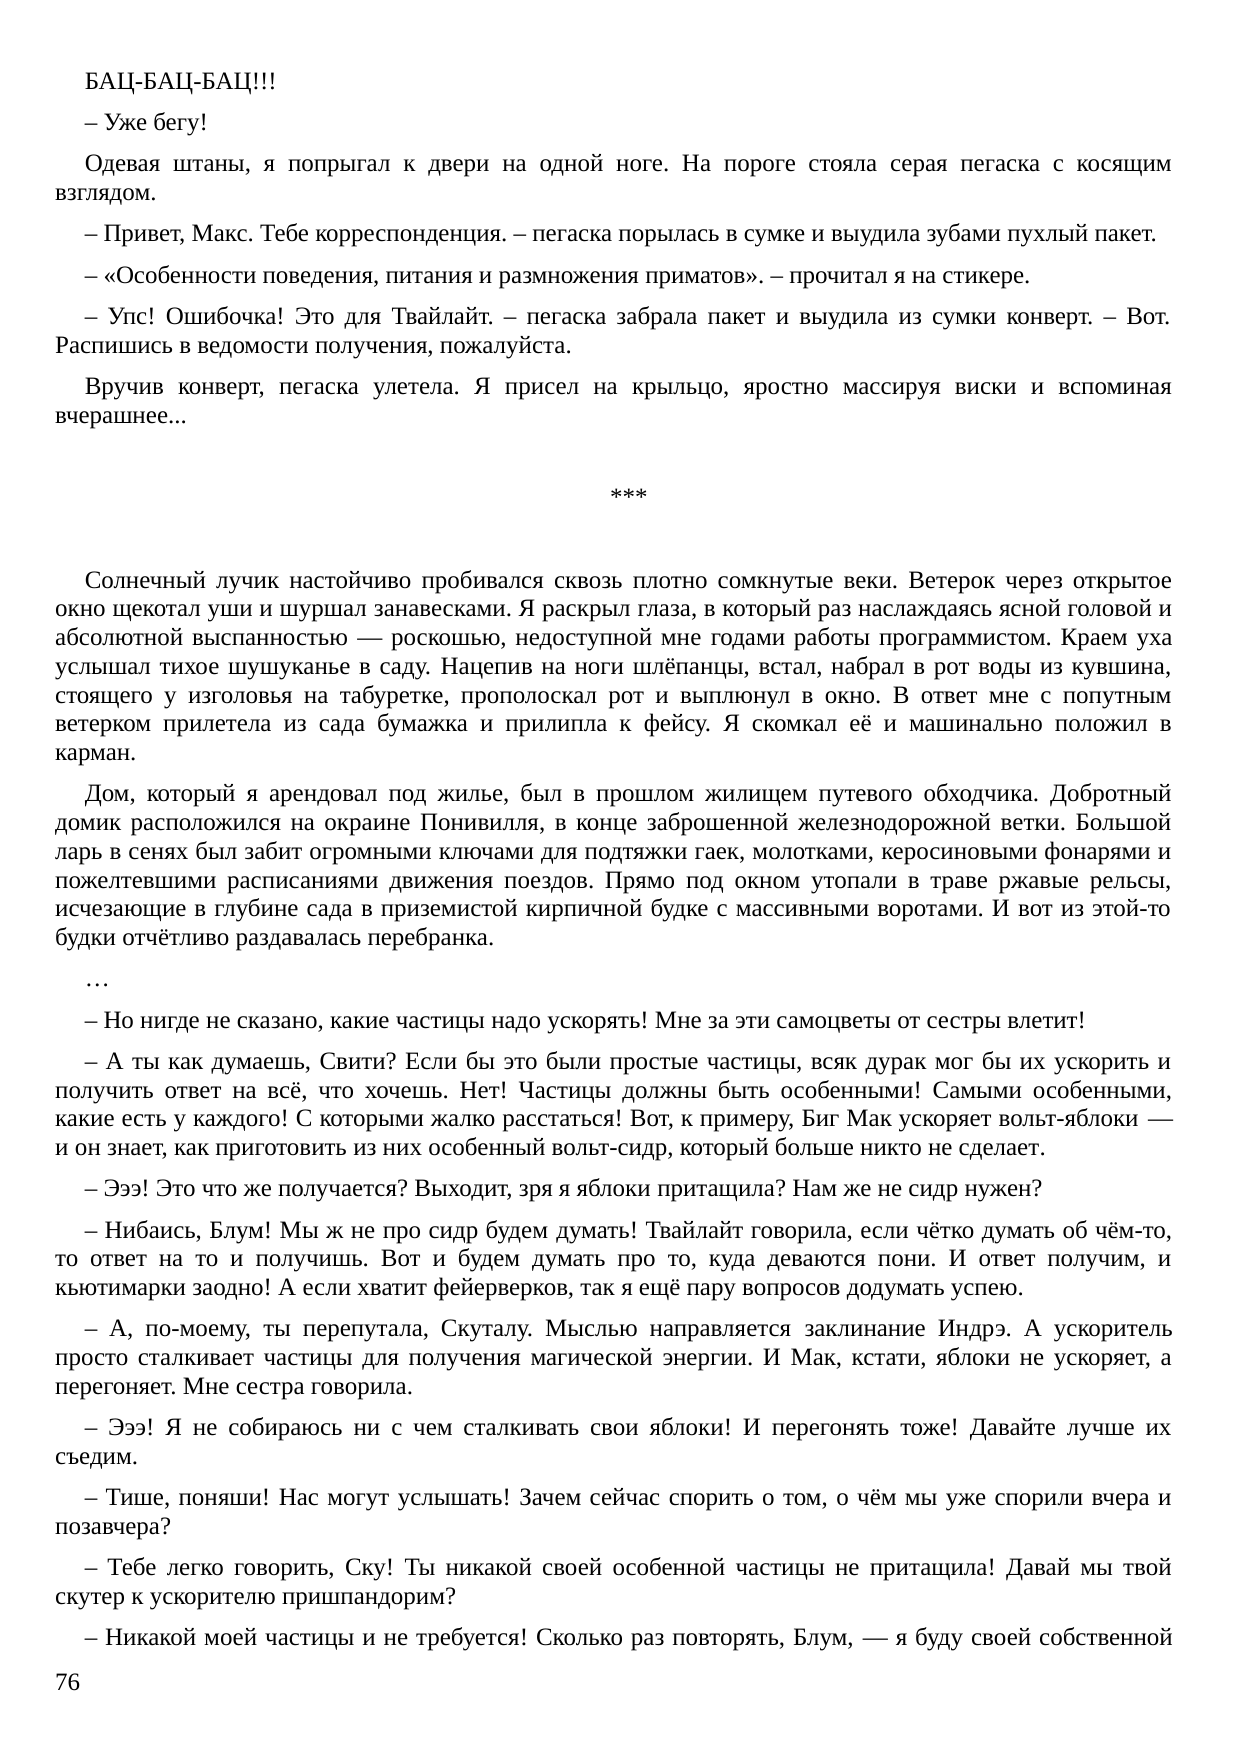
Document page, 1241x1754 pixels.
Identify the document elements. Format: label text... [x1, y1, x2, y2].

text – Эээ! Это что же получается? Выходит, зря я яблоки притащила? Нам же не сидр нужен? [55, 1173, 1173, 1202]
text – Привет, Макс. Тебе корреспонденция. – пегаска порылась в сумке и выудила зубами пухлый пакет. [55, 218, 1173, 247]
text Солнечный лучик настойчиво пробивался сквозь плотно сомкнутые веки. Ветерок через открытое окно щекотал уши и шуршал занавесками. Я раскрыл глаза, в который раз наслаждаясь ясной головой и абсолютной выспанностью — роскошью, недоступной мне годами работы программистом. Краем уха услышал тихое шушуканье в саду. Нацепив на ноги шлёпанцы, встал, набрал в рот воды из кувшина, стоящего у изголовья на табуретке, прополоскал рот и выплюнул в окно. В ответ мне с попутным ветерком прилетела из сада бумажка и прилипла к фейсу. Я скомкал её и машинально положил в карман. [55, 565, 1173, 766]
text – Эээ! Я не собираюсь ни с чем сталкивать свои яблоки! И перегонять тоже! Давайте лучше их съедим. [55, 1412, 1173, 1470]
text – «Особенности поведения, питания и размножения приматов». – прочитал я на стикере. [55, 260, 1173, 288]
text – Тебе легко говорить, Ску! Ты никакой своей особенной частицы не притащила! Давай мы твой скутер к ускорителю пришпандорим? [55, 1552, 1173, 1610]
text *** [55, 482, 1173, 511]
text – Никакой моей частицы и не требуется! Сколько раз повторять, Блум, — я буду своей собственной [55, 1622, 1173, 1651]
text Одевая штаны, я попрыгал к двери на одной ноге. На пороге стояла серая пегаска с косящим взглядом. [55, 148, 1173, 206]
text – Нибаись, Блум! Мы ж не про сидр будем думать! Твайлайт говорила, если чётко думать об чём-то, то ответ на то и получишь. Вот и будем думать про то, куда деваются пони. И ответ получим, и кьютимарки заодно! А если хватит фейерверков, так я ещё пару вопросов додумать успею. [55, 1215, 1173, 1301]
text – Но нигде не сказано, какие частицы надо ускорять! Мне за эти самоцветы от сестры влетит! [55, 1005, 1173, 1033]
text БАЦ-БАЦ-БАЦ!!! [55, 66, 1173, 95]
text – А, по-моему, ты перепутала, Скуталу. Мыслью направляется заклинание Индрэ. А ускоритель просто сталкивает частицы для получения магической энергии. И Мак, кстати, яблоки не ускоряет, а перегоняет. Мне сестра говорила. [55, 1313, 1173, 1400]
text … [55, 963, 1173, 992]
text – А ты как думаешь, Свити? Если бы это были простые частицы, всяк дурак мог бы их ускорить и получить ответ на всё, что хочешь. Нет! Частицы должны быть особенными! Самыми особенными, какие есть у каждого! С которыми жалко расстаться! Вот, к примеру, Биг Мак ускоряет вольт-яблоки — и он знает, как приготовить из них особенный вольт-сидр, который больше никто не сделает. [55, 1046, 1173, 1161]
text – Тише, поняши! Нас могут услышать! Зачем сейчас спорить о том, о чём мы уже спорили вчера и позавчера? [55, 1482, 1173, 1540]
text – Уже бегу! [55, 107, 1173, 136]
text Вручив конверт, пегаска улетела. Я присел на крыльцо, яростно массируя виски и вспоминая вчерашнее... [55, 371, 1173, 428]
text Дом, который я арендовал под жилье, был в прошлом жилищем путевого обходчика. Добротный домик расположился на окраине Понивилля, в конце заброшенной железнодорожной ветки. Большой ларь в сенях был забит огромными ключами для подтяжки гаек, молотками, керосиновыми фонарями и пожелтевшими расписаниями движения поездов. Прямо под окном утопали в траве ржавые рельсы, исчезающие в глубине сада в приземистой кирпичной будке с массивными воротами. И вот из этой-то будки отчётливо раздавалась перебранка. [55, 778, 1173, 951]
text – Упс! Ошибочка! Это для Твайлайт. – пегаска забрала пакет и выудила из сумки конверт. – Вот. Распишись в ведомости получения, пожалуйста. [55, 301, 1173, 358]
